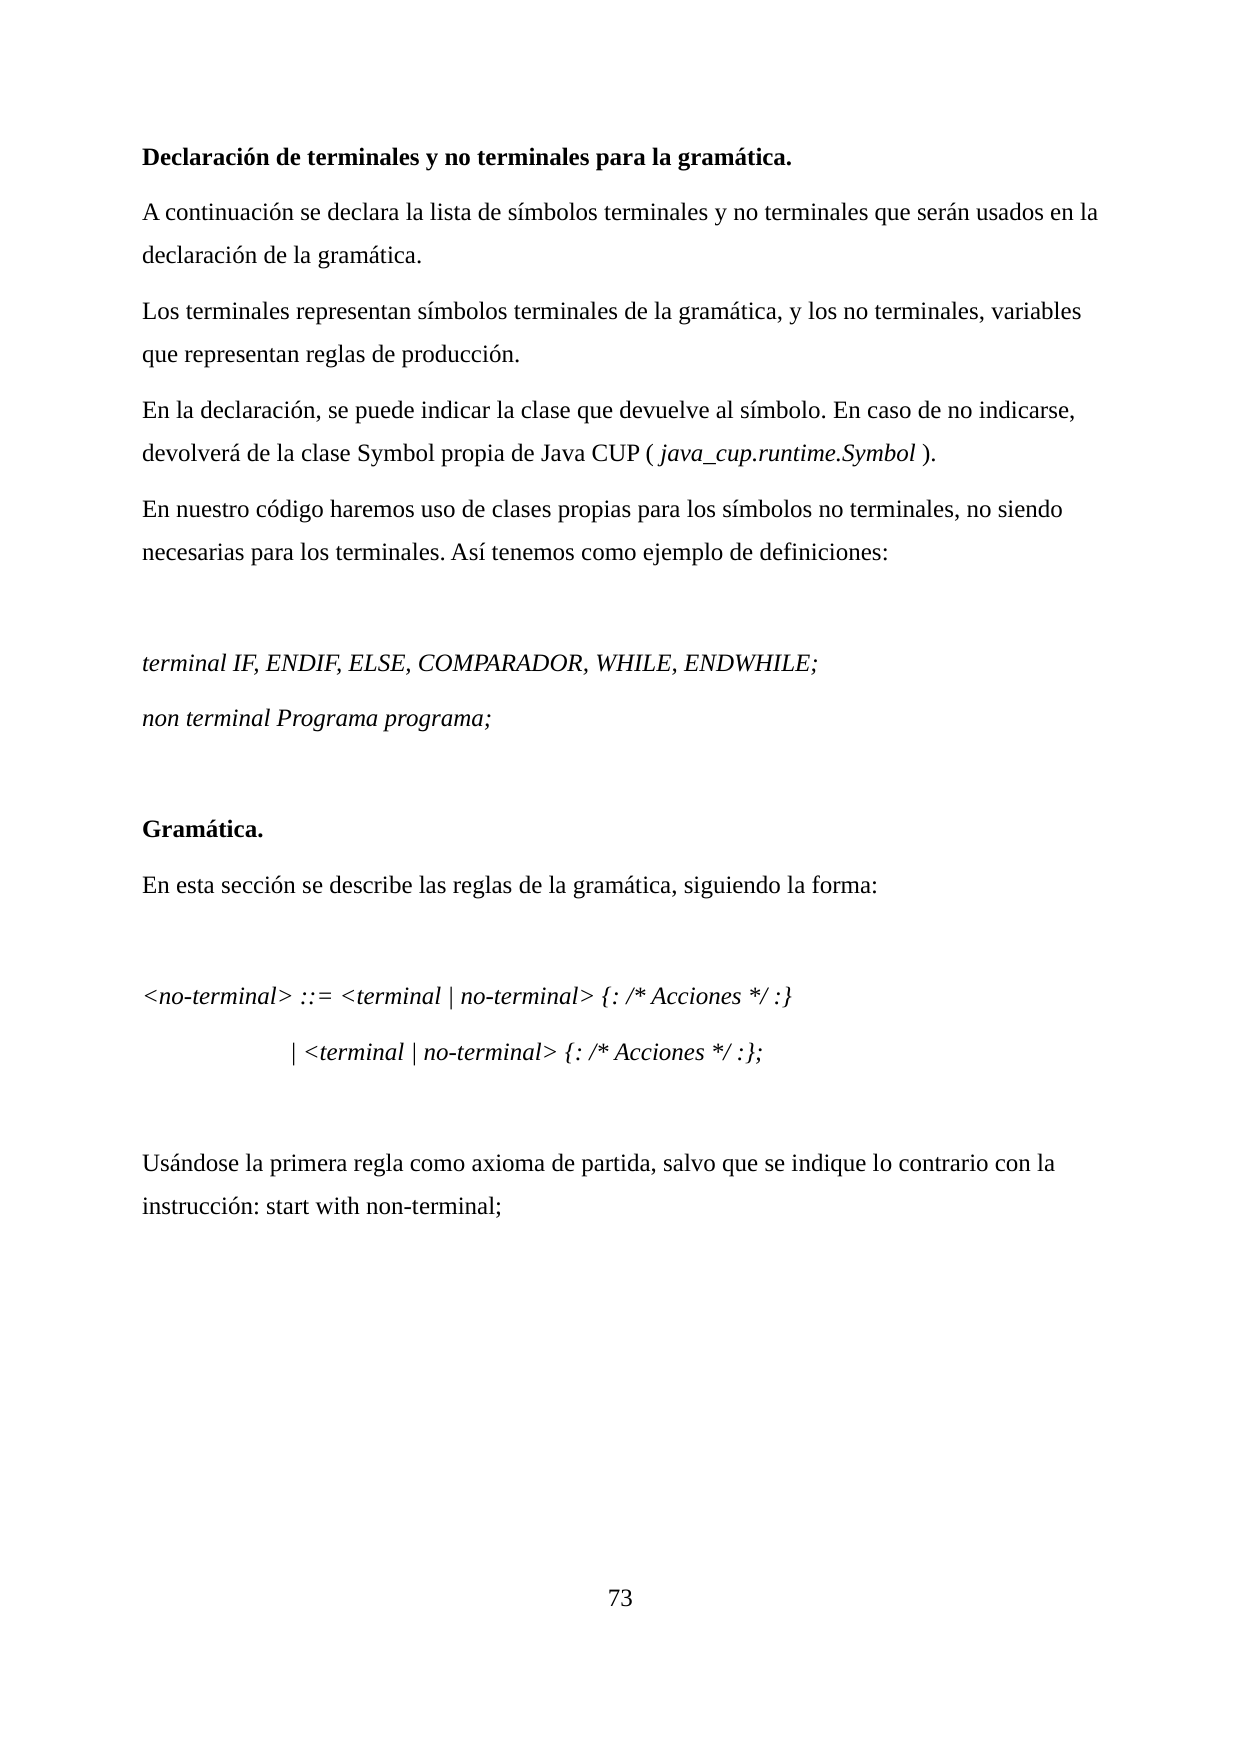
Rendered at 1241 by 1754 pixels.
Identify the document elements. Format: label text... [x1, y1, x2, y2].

text | <terminal | no-terminal> {: /* Acciones */ :}; [142, 1037, 1098, 1066]
text A continuación se declara la lista de símbolos terminales y no terminales que serán usados en la declaración de la gramática. [142, 197, 1098, 269]
text En esta sección se describe las reglas de la gramática, siguiendo la forma: [142, 870, 1098, 899]
text <no-terminal> ::= <terminal | no-terminal> {: /* Acciones */ :} [142, 981, 1098, 1010]
text non terminal Programa programa; [142, 703, 1098, 732]
text En la declaración, se puede indicar la clase que devuelve al símbolo. En caso de no indicarse, devolverá de la clase Symbol propia de Java CUP ( java_cup.runtime.Symbol ). [142, 395, 1098, 467]
text Declaración de terminales y no terminales para la gramática. [142, 142, 1098, 171]
text Usándose la primera regla como axioma de partida, salvo que se indique lo contrario con la instrucción: start with non-terminal; [142, 1148, 1098, 1220]
text Gramática. [142, 814, 1098, 843]
text terminal IF, ENDIF, ELSE, COMPARADOR, WHILE, ENDWHILE; [142, 648, 1098, 676]
text Los terminales representan símbolos terminales de la gramática, y los no terminales, variables que representan reglas de producción. [142, 296, 1098, 368]
text En nuestro código haremos uso de clases propias para los símbolos no terminales, no siendo necesarias para los terminales. Así tenemos como ejemplo de definiciones: [142, 494, 1098, 566]
